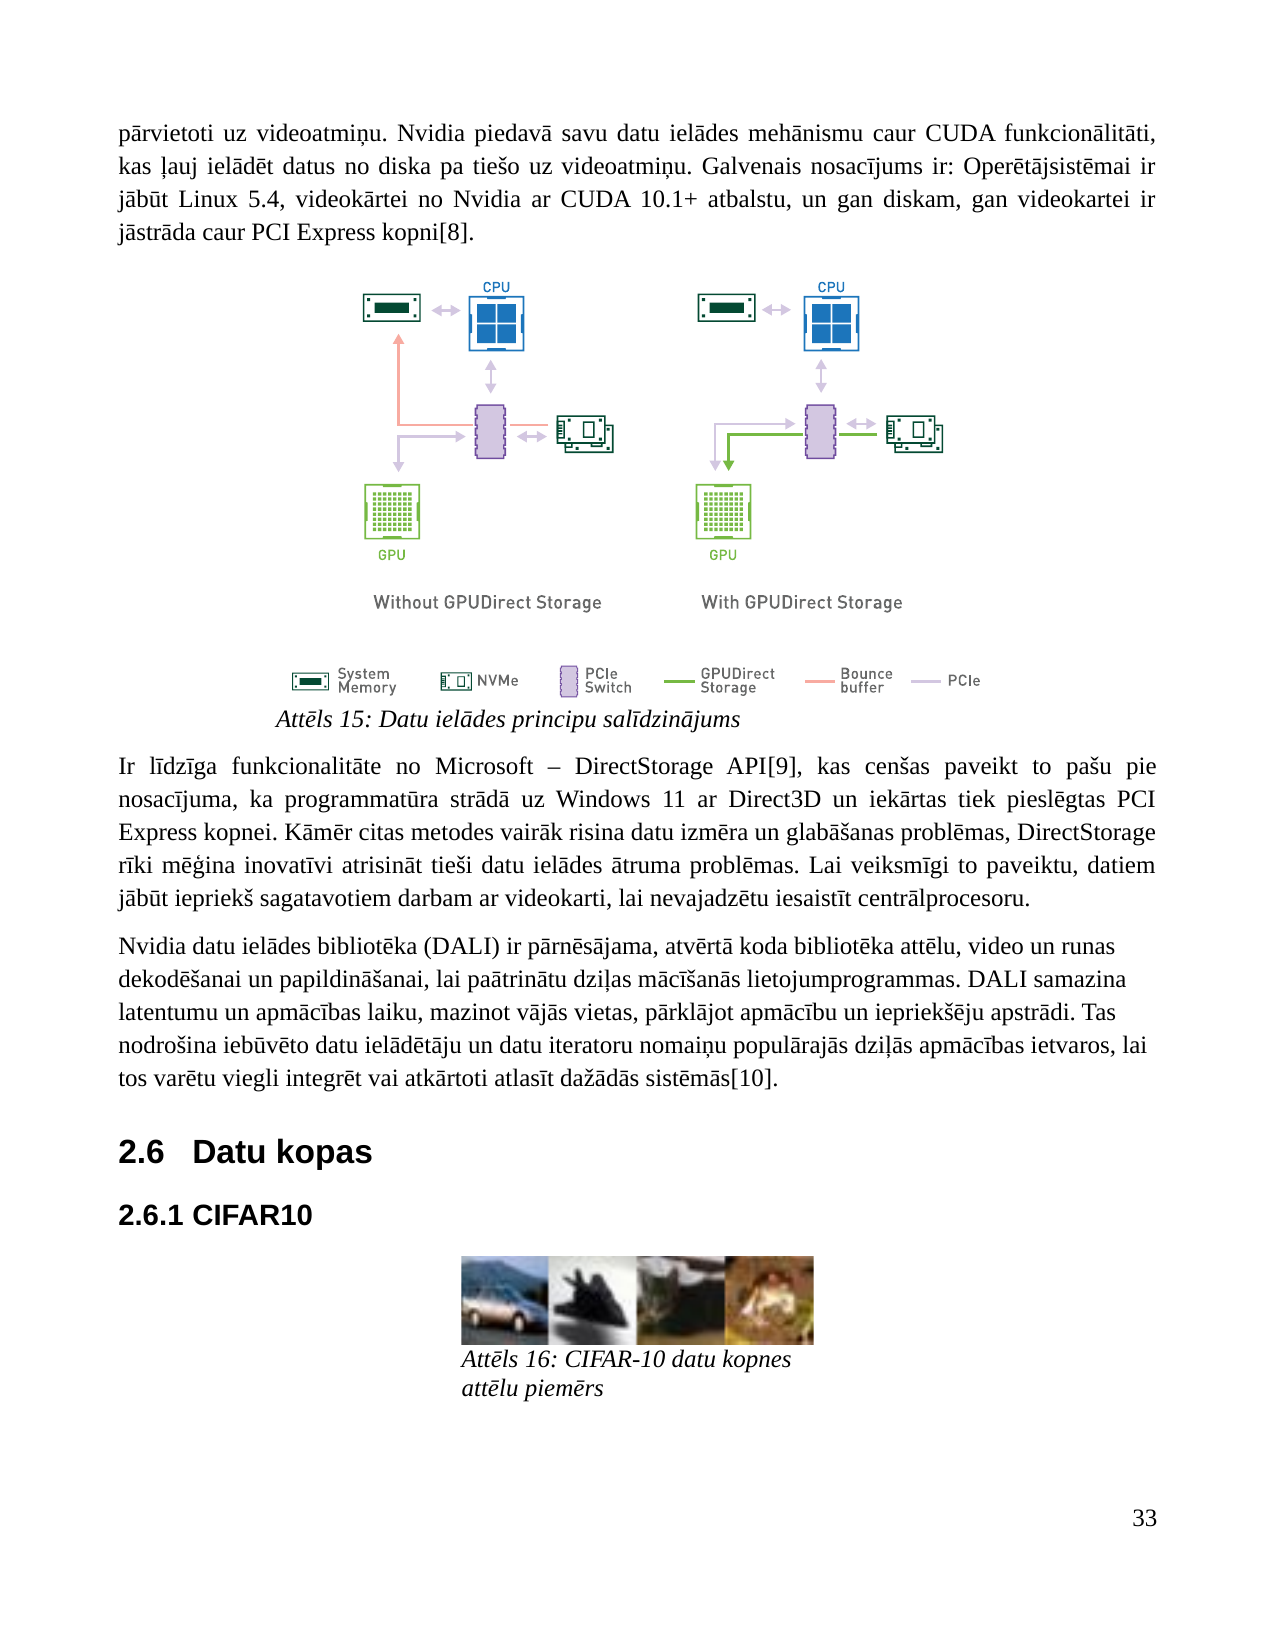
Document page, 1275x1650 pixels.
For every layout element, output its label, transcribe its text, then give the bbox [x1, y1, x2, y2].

subtitle Datu kopas [118, 1132, 1157, 1170]
picture [461, 1256, 814, 1345]
subtitle CIFAR10 [118, 1197, 1157, 1231]
text Ir līdzīga funkcionalitāte no Microsoft – DirectStorage API[9], kas cenšas paveikt to pašu pie nosacījuma, ka programmatūra strādā uz Windows 11 ar Direct3D un iekārtas tiek pieslēgtas PCI Express kopnei. Kāmēr citas metodes vairāk risina datu izmēra un glabāšanas problēmas, DirectStorage rīki mēģina inovatīvi atrisināt tieši datu ielādes ātruma problēmas. Lai veiksmīgi to paveiktu, datiem jābūt iepriekš sagatavotiem darbam ar videokarti, lai nevajadzētu iesaistīt centrālprocesoru. [118, 751, 1157, 912]
text pārvietoti uz videoatmiņu. Nvidia piedavā savu datu ielādes mehānismu caur CUDA funkcionālitāti, kas ļauj ielādēt datus no diska pa tiešo uz videoatmiņu. Galvenais nosacījums ir: Operētājsistēmai ir jābūt Linux 5.4, videokārtei no Nvidia ar CUDA 10.1+ atbalstu, un gan diskam, gan videokartei ir jāstrāda caur PCI Express kopni[8]. [118, 118, 1157, 246]
text Attēls 15: Datu ielādes principu salīdzinājums [276, 277, 999, 733]
text Nvidia datu ielādes bibliotēka (DALI) ir pārnēsājama, atvērtā koda bibliotēka attēlu, video un runas dekodēšanai un papildināšanai, lai paātrinātu dziļas mācīšanās lietojumprogrammas. DALI samazina latentumu un apmācības laiku, mazinot vājās vietas, pārklājot apmācību un iepriekšēju apstrādi. Tas nodrošina iebūvēto datu ielādētāju un datu iteratoru nomaiņu populārajās dziļās apmācības ietvaros, lai tos varētu viegli integrēt vai atkārtoti atlasīt dažādās sistēmās[10]. [118, 931, 1157, 1092]
text Attēls 16: CIFAR-10 datu kopnes attēlu piemērs [461, 1345, 813, 1402]
